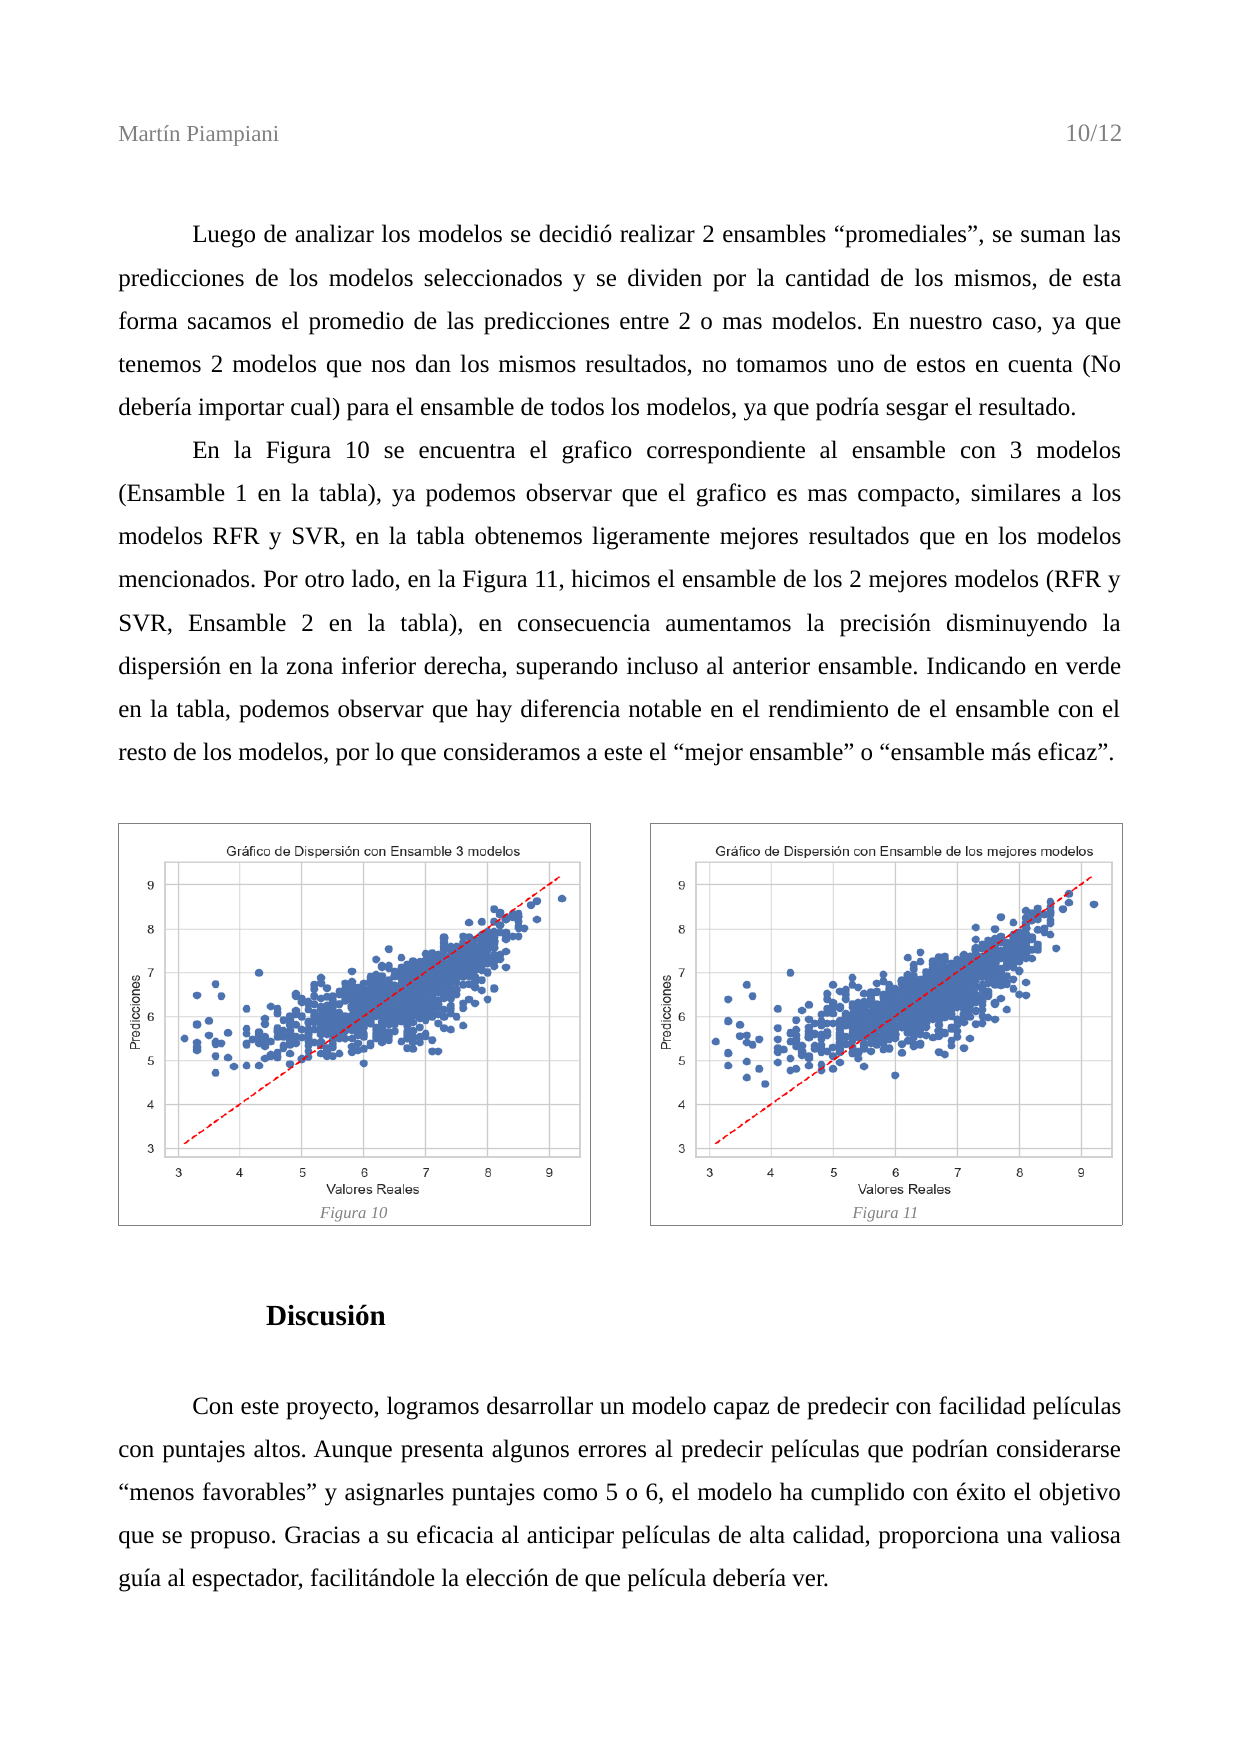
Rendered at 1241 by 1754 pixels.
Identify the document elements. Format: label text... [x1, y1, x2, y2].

text Luego de analizar los modelos se decidió realizar 2 ensambles “promediales”, se suman las predicciones de los modelos seleccionados y se dividen por la cantidad de los mismos, de esta forma sacamos el promedio de las predicciones entre 2 o mas modelos. En nuestro caso, ya que tenemos 2 modelos que nos dan los mismos resultados, no tomamos uno de estos en cuenta (No debería importar cual) para el ensamble de todos los modelos, ya que podría sesgar el resultado. [118, 219, 1122, 421]
text En la Figura 10 se encuentra el grafico correspondiente al ensamble con 3 modelos (Ensamble 1 en la tabla), ya podemos observar que el grafico es mas compacto, similares a los modelos RFR y SVR, en la tabla obtenemos ligeramente mejores resultados que en los modelos mencionados. Por otro lado, en la Figura 11, hicimos el ensamble de los 2 mejores modelos (RFR y SVR, Ensamble 2 en la tabla), en consecuencia aumentamos la precisión disminuyendo la dispersión en la zona inferior derecha, superando incluso al anterior ensamble. Indicando en verde en la tabla, podemos observar que hay diferencia notable en el rendimiento de el ensamble con el resto de los modelos, por lo que consideramos a este el “mejor ensamble” o “ensamble más eficaz”. [118, 435, 1122, 766]
text Figura 10 [121, 1203, 587, 1222]
text Con este proyecto, logramos desarrollar un modelo capaz de predecir con facilidad películas con puntajes altos. Aunque presenta algunos errores al predecir películas que podrían considerarse “menos favorables” y asignarles puntajes como 5 o 6, el modelo ha cumplido con éxito el objetivo que se propuso. Gracias a su eficacia al anticipar películas de alta calidad, proporciona una valiosa guía al espectador, facilitándole la elección de que película debería ver. [118, 1391, 1122, 1592]
picture [121, 838, 588, 1203]
text Figura 11 [653, 1203, 1119, 1222]
picture [652, 838, 1119, 1203]
text Discusión [118, 1298, 1122, 1331]
